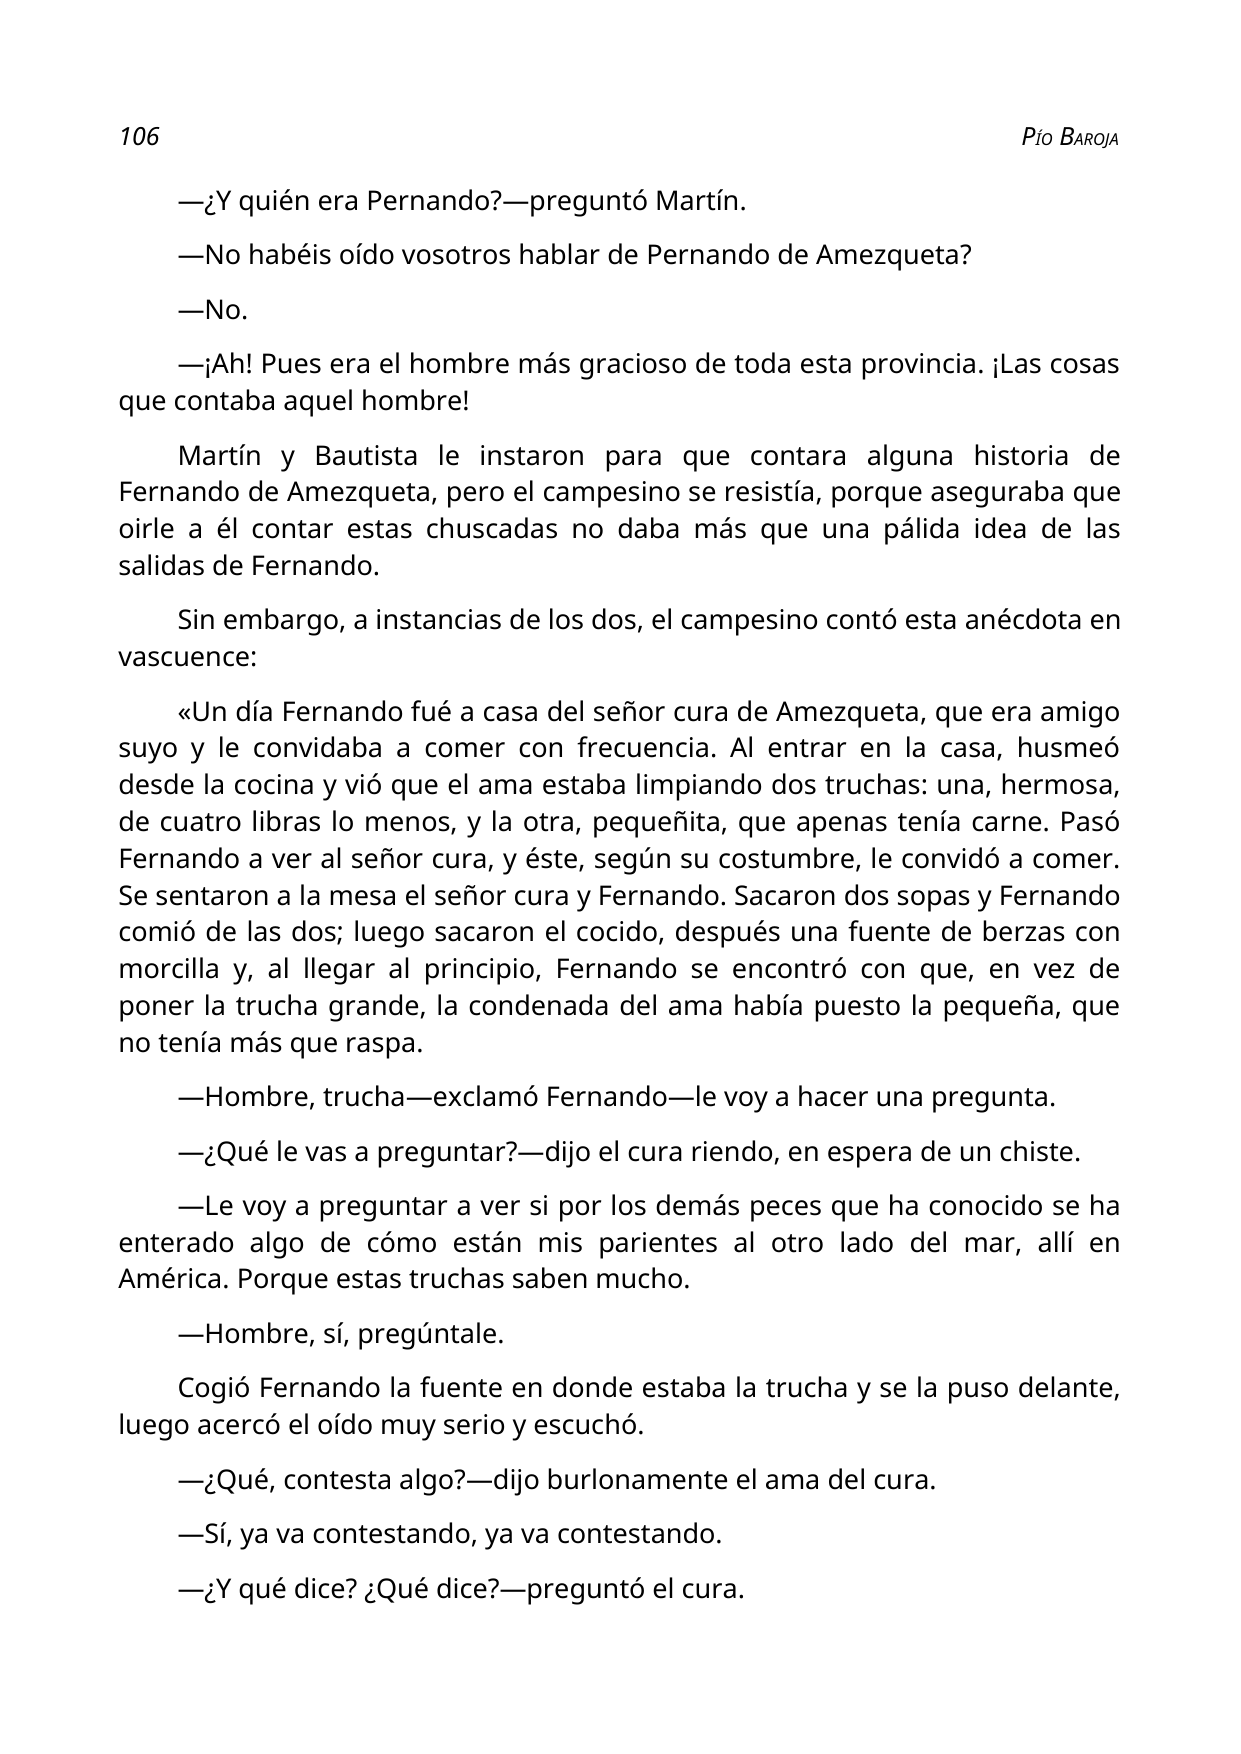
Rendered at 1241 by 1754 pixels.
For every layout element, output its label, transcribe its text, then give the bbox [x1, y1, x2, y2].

text —¿Y qué dice? ¿Qué dice?—preguntó el cura. [118, 1569, 1122, 1606]
text —Sí, ya va contestando, ya va contestando. [118, 1515, 1122, 1552]
text «Un día Fernando fué a casa del señor cura de Amezqueta, que era amigo suyo y le convidaba a comer con frecuencia. Al entrar en la casa, husmeó desde la cocina y vió que el ama estaba limpiando dos truchas: una, hermosa, de cuatro libras lo menos, y la otra, pequeñita, que apenas tenía carne. Pasó Fernando a ver al señor cura, y éste, según su costumbre, le convidó a comer. Se sentaron a la mesa el señor cura y Fernando. Sacaron dos sopas y Fernando comió de las dos; luego sacaron el cocido, después una fuente de berzas con morcilla y, al llegar al principio, Fernando se encontró con que, en vez de poner la trucha grande, la condenada del ama había puesto la pequeña, que no tenía más que raspa. [118, 692, 1122, 1060]
text —Hombre, trucha—exclamó Fernando—le voy a hacer una pregunta. [118, 1078, 1122, 1114]
text Sin embargo, a instancias de los dos, el campesino contó esta anécdota en vascuence: [118, 601, 1122, 674]
text —Le voy a preguntar a ver si por los demás peces que ha conocido se ha enterado algo de cómo están mis parientes al otro lado del mar, allí en América. Porque estas truchas saben mucho. [118, 1187, 1122, 1297]
text Martín y Bautista le instaron para que contara alguna historia de Fernando de Amezqueta, pero el campesino se resistía, porque aseguraba que oirle a él contar estas chuscadas no daba más que una pálida idea de las salidas de Fernando. [118, 436, 1122, 583]
text —No. [118, 291, 1122, 327]
text Cogió Fernando la fuente en donde estaba la trucha y se la puso delante, luego acercó el oído muy serio y escuchó. [118, 1369, 1122, 1443]
text —¡Ah! Pues era el hombre más gracioso de toda esta provincia. ¡Las cosas que contaba aquel hombre! [118, 345, 1122, 418]
text —¿Qué, contesta algo?—dijo burlonamente el ama del cura. [118, 1460, 1122, 1497]
text —¿Qué le vas a preguntar?—dijo el cura riendo, en espera de un chiste. [118, 1132, 1122, 1169]
text —Hombre, sí, pregúntale. [118, 1315, 1122, 1351]
text —¿Y quién era Pernando?—preguntó Martín. [118, 182, 1122, 218]
text —No habéis oído vosotros hablar de Pernando de Amezqueta? [118, 236, 1122, 273]
